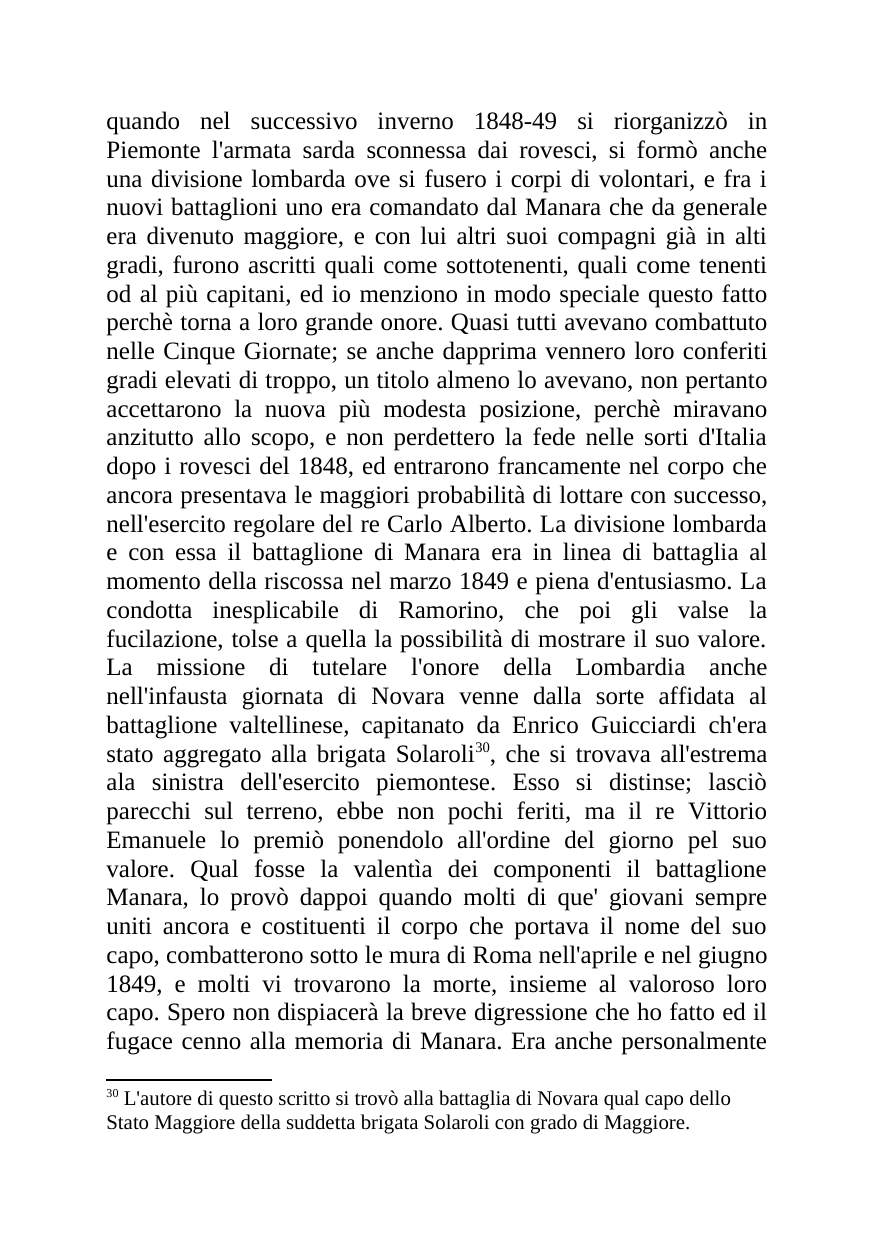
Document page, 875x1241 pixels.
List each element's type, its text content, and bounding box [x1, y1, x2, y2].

text quando nel successivo inverno 1848-49 si riorganizzò in Piemonte l'armata sarda sconnessa dai rovesci, si formò anche una divisione lombarda ove si fusero i corpi di volontari, e fra i nuovi battaglioni uno era comandato dal Manara che da generale era divenuto maggiore, e con lui altri suoi compagni già in alti gradi, furono ascritti quali come sottotenenti, quali come tenenti od al più capitani, ed io menziono in modo speciale questo fatto perchè torna a loro grande onore. Quasi tutti avevano combattuto nelle Cinque Giornate; se anche dapprima vennero loro conferiti gradi elevati di troppo, un titolo almeno lo avevano, non pertanto accettarono la nuova più modesta posizione, perchè miravano anzitutto allo scopo, e non perdettero la fede nelle sorti d'Italia dopo i rovesci del 1848, ed entrarono francamente nel corpo che ancora presentava le maggiori probabilità di lottare con successo, nell'esercito regolare del re Carlo Alberto. La divisione lombarda e con essa il battaglione di Manara era in linea di battaglia al momento della riscossa nel marzo 1849 e piena d'entusiasmo. La condotta inesplicabile di Ramorino, che poi gli valse la fucilazione, tolse a quella la possibilità di mostrare il suo valore. La missione di tutelare l'onore della Lombardia anche nell'infausta giornata di Novara venne dalla sorte affidata al battaglione valtellinese, capitanato da Enrico Guicciardi ch'era stato aggregato alla brigata Solaroli, che si trovava all'estrema ala sinistra dell'esercito piemontese. Esso si distinse; lasciò parecchi sul terreno, ebbe non pochi feriti, ma il re Vittorio Emanuele lo premiò ponendolo all'ordine del giorno pel suo valore. Qual fosse la valentìa dei componenti il battaglione Manara, lo provò dappoi quando molti di que' giovani sempre uniti ancora e costituenti il corpo che portava il nome del suo capo, combatterono sotto le mura di Roma nell'aprile e nel giugno 1849, e molti vi trovarono la morte, insieme al valoroso loro capo. Spero non dispiacerà la breve digressione che ho fatto ed il fugace cenno alla memoria di Manara. Era anche personalmente [106, 106, 768, 1055]
text L'autore di questo scritto si trovò alla battaglia di Novara qual capo dello Stato Maggiore della suddetta brigata Solaroli con grado di Maggiore. [106, 1086, 768, 1134]
